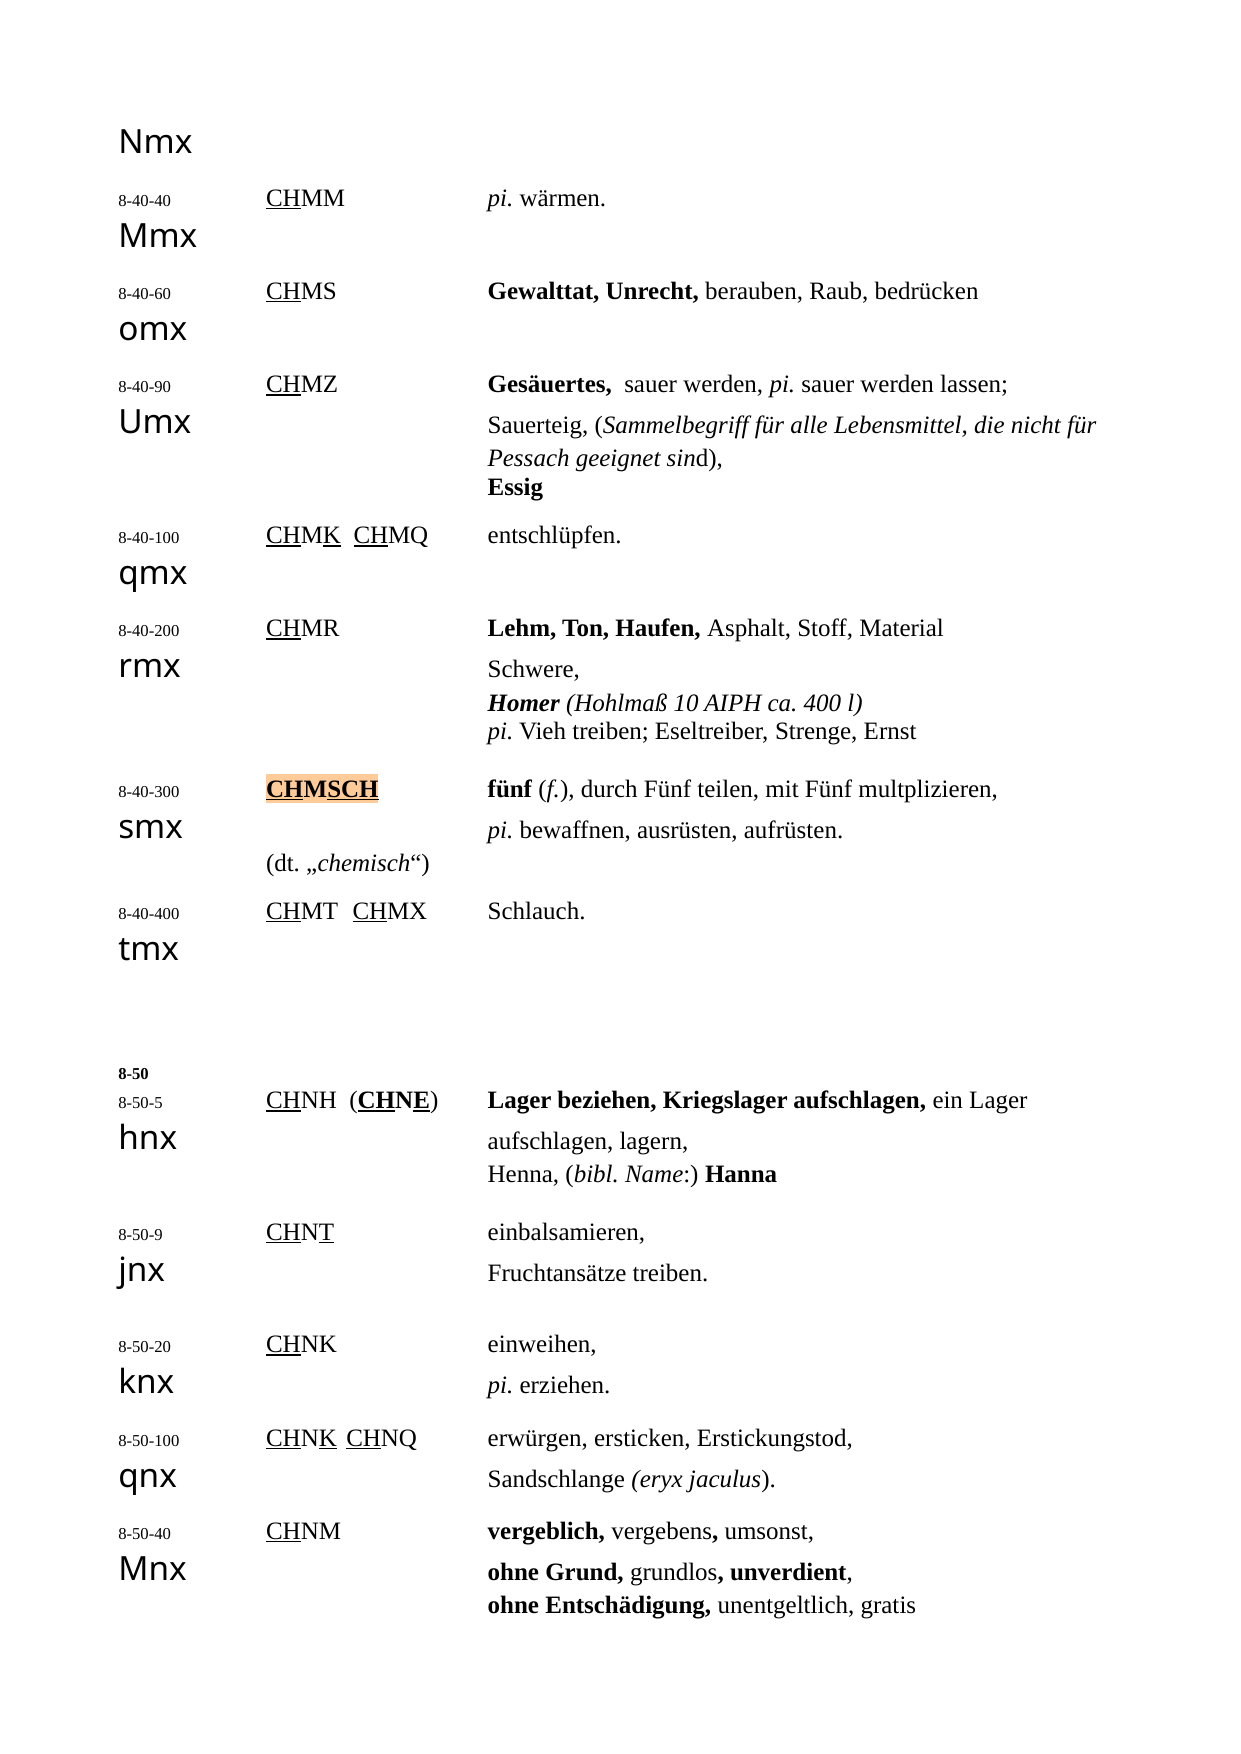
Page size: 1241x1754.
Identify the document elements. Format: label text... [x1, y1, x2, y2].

text 8-50-5 CHNH (CHNE) Lager beziehen, Kriegslager aufschlagen, ein Lager [118, 1085, 1122, 1114]
text Homer (Hohlmaß 10 AIPH ca. 400 l) [118, 688, 1122, 716]
text 8-40-90 CHMZ Gesäuertes, sauer werden, pi. sauer werden lassen; [118, 369, 1122, 398]
text Mnx ohne Grund, grundlos, unverdient, ohne Entschädigung, unentgeltlich, gratis [118, 1545, 1122, 1619]
text 8-50-9 CHNT* einbalsamieren, [118, 1217, 1122, 1246]
text 8-40-200 CHMR Lehm, Ton, Haufen, Asphalt, Stoff, Material [118, 613, 1122, 642]
text 8-40-300 CHMSCH fünf (f.), durch Fünf teilen, mit Fünf multplizieren, [118, 774, 1122, 803]
text pi. Vieh treiben; Eseltreiber, Strenge, Ernst [118, 716, 1122, 745]
text rmx Schwere, [118, 642, 1122, 688]
text omx [118, 305, 1122, 350]
text 8-50 [118, 1056, 1122, 1085]
text knx pi. erziehen. [118, 1358, 1122, 1403]
text 8-50-20 CHNK einweihen, [118, 1329, 1122, 1358]
text 8-50-100 CHNK CHNQ erwürgen, ersticken, Erstickungstod, [118, 1423, 1122, 1451]
text 8-40-400 CHMT CHMX Schlauch. [118, 896, 1122, 925]
text 8-40-100 CHMK CHMQ entschlüpfen. [118, 520, 1122, 549]
text Nmx [118, 118, 1122, 163]
text tmx [118, 925, 1122, 970]
text Essig [118, 472, 1122, 501]
text Henna, (bibl. Name:) Hanna [118, 1159, 1122, 1188]
text 8-40-40 CHMM pi. wärmen. Mmx [118, 183, 1122, 257]
text qmx [118, 549, 1122, 594]
text Umx Sauerteig, (Sammelbegriff für alle Lebensmittel, die nicht für Pessach geeignet sind), [118, 398, 1122, 472]
text 8-40-60 CHMS Gewalttat, Unrecht, berauben, Raub, bedrücken [118, 276, 1122, 305]
text qnx Sandschlange (eryx jaculus). [118, 1451, 1122, 1497]
text 8-50-40 CHNM vergeblich, vergebens, umsonst, [118, 1516, 1122, 1545]
text hnx aufschlagen, lagern, [118, 1114, 1122, 1159]
text smx pi. bewaffnen, ausrüsten, aufrüsten. [118, 803, 1122, 848]
text (dt. „chemisch“) [118, 848, 1122, 877]
text jnx Fruchtansätze treiben. [118, 1246, 1122, 1291]
